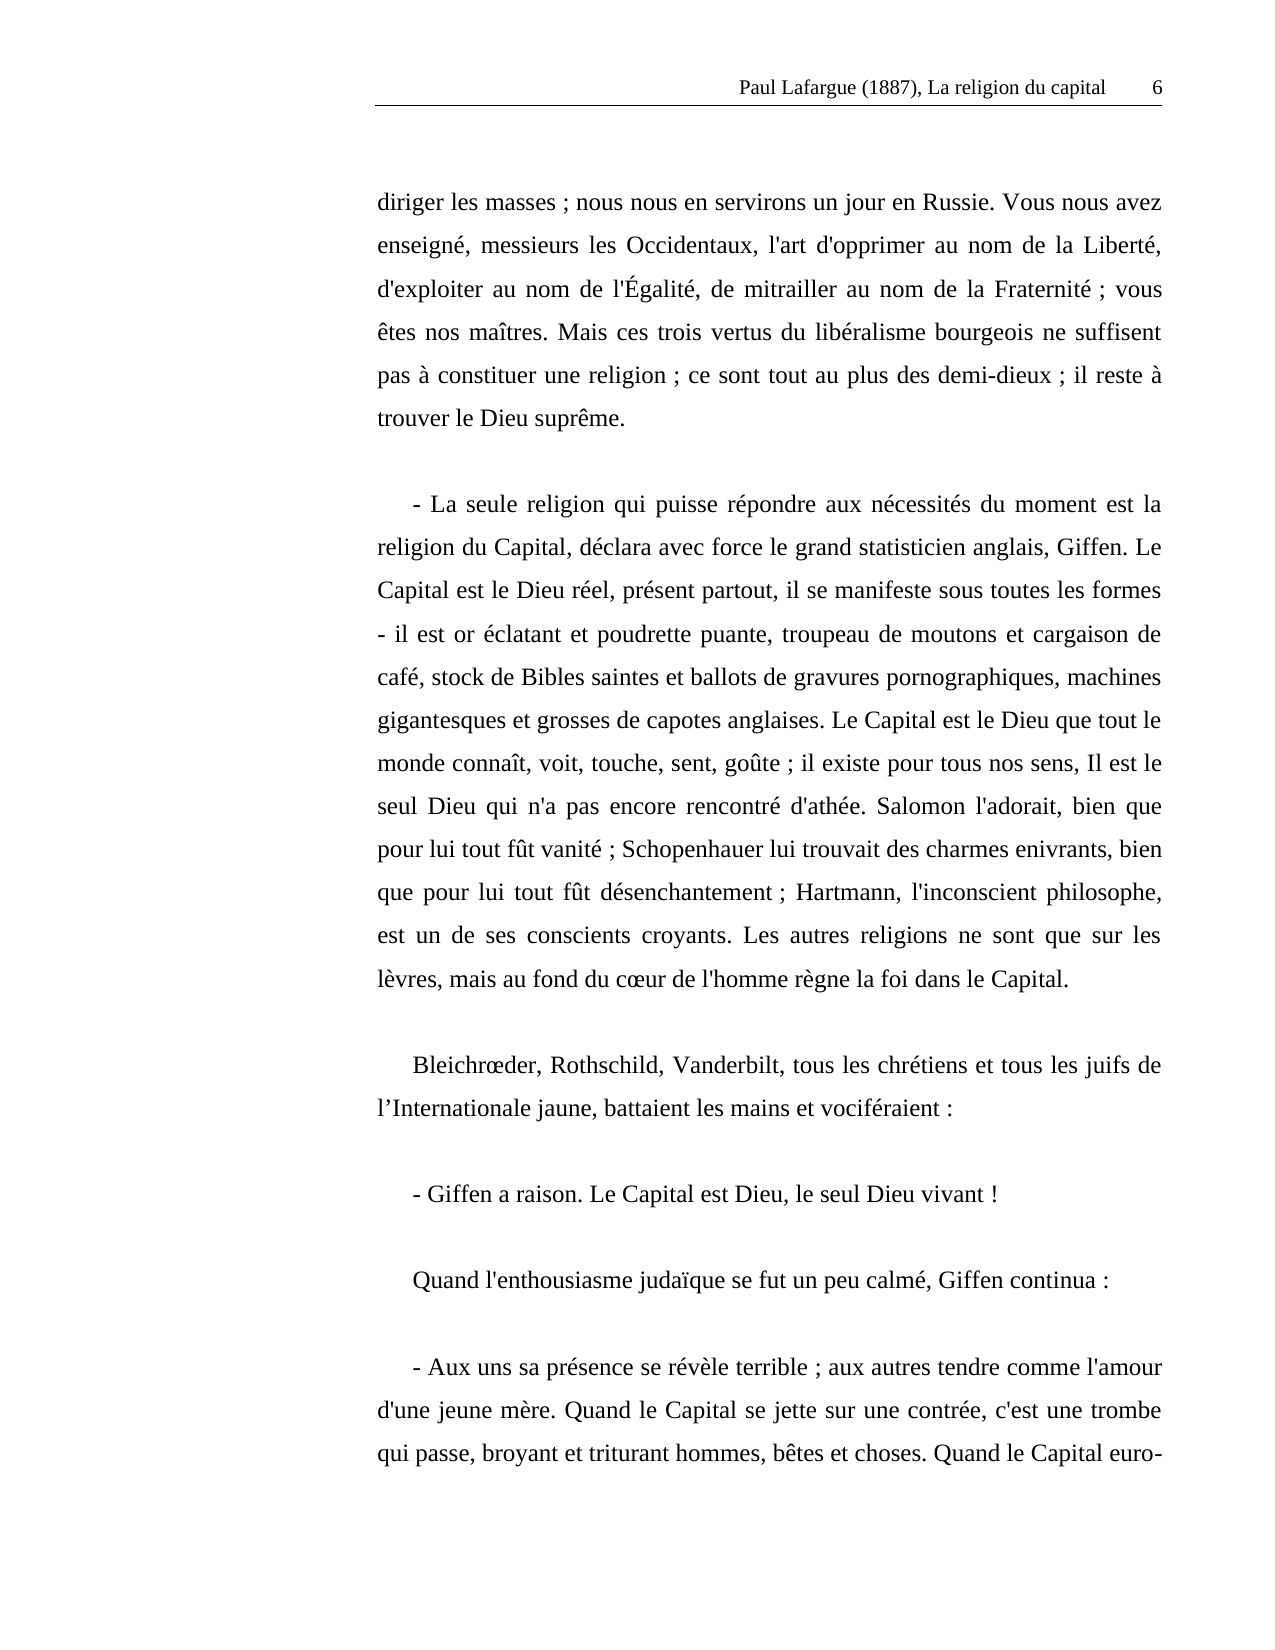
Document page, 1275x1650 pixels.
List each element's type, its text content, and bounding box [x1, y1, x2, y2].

text Quand l'enthousiasme judaïque se fut un peu calmé, Giffen continua : [377, 1266, 1162, 1294]
text - La seule religion qui puisse répondre aux nécessités du moment est la religion du Capital, déclara avec force le grand statisticien anglais, Giffen. Le Capital est le Dieu réel, présent partout, il se manifeste sous toutes les formes - il est or éclatant et poudrette puante, troupeau de moutons et cargaison de café, stock de Bibles saintes et ballots de gravures pornographiques, machines gigantesques et grosses de capotes anglaises. Le Capital est le Dieu que tout le monde connaît, voit, touche, sent, goûte ; il existe pour tous nos sens, Il est le seul Dieu qui n'a pas encore rencontré d'athée. Salomon l'adorait, bien que pour lui tout fût vanité ; Schopenhauer lui trouvait des charmes enivrants, bien que pour lui tout fût désenchantement ; Hartmann, l'inconscient philosophe, est un de ses conscients croyants. Les autres religions ne sont que sur les lèvres, mais au fond du cœur de l'homme règne la foi dans le Capital. [377, 489, 1162, 992]
text - Aux uns sa présence se révèle terrible ; aux autres tendre comme l'amour d'une jeune mère. Quand le Capital se jette sur une contrée, c'est une trombe qui passe, broyant et triturant hommes, bêtes et choses. Quand le Capital euro­ [377, 1352, 1162, 1467]
text - Giffen a raison. Le Capital est Dieu, le seul Dieu vivant ! [377, 1179, 1162, 1208]
text Bleichrœder, Rothschild, Vanderbilt, tous les chrétiens et tous les juifs de l’Internationale jaune, battaient les mains et vociféraient : [377, 1050, 1162, 1122]
text diriger les masses ; nous nous en servirons un jour en Russie. Vous nous avez enseigné, messieurs les Occidentaux, l'art d'opprimer au nom de la Liberté, d'exploiter au nom de l'Égalité, de mitrailler au nom de la Fraternité ; vous êtes nos maîtres. Mais ces trois vertus du libéralisme bourgeois ne suffisent pas à constituer une religion ; ce sont tout au plus des demi-dieux ; il reste à trouver le Dieu suprême. [377, 187, 1162, 432]
